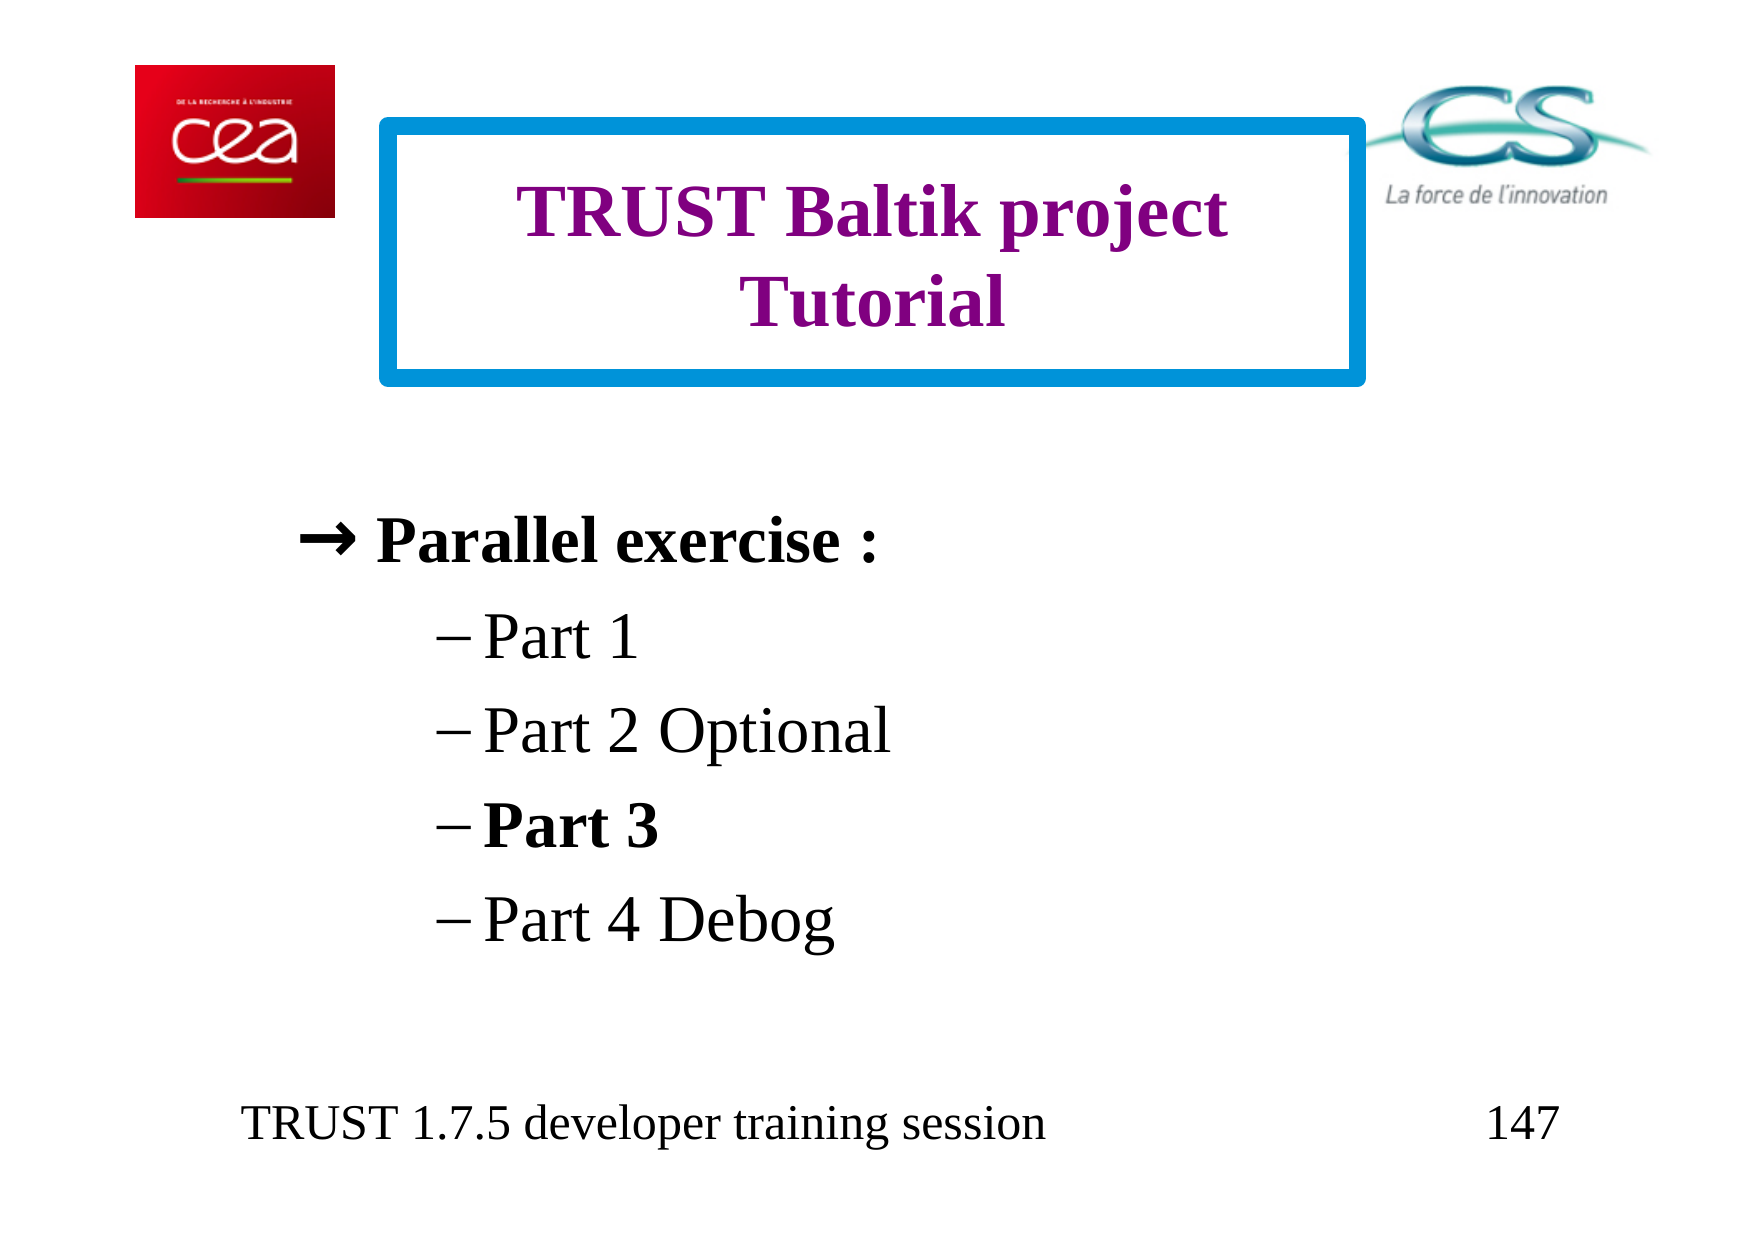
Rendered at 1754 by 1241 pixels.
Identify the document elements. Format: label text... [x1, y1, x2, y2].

title TRUST Baltik project Tutorial [387, 125, 1358, 378]
picture [1340, 73, 1662, 218]
picture [135, 65, 335, 218]
list → Parallel exercise : Part 1 Part 2 Optional Part 3 Part 4 Debog [225, 382, 1576, 1125]
